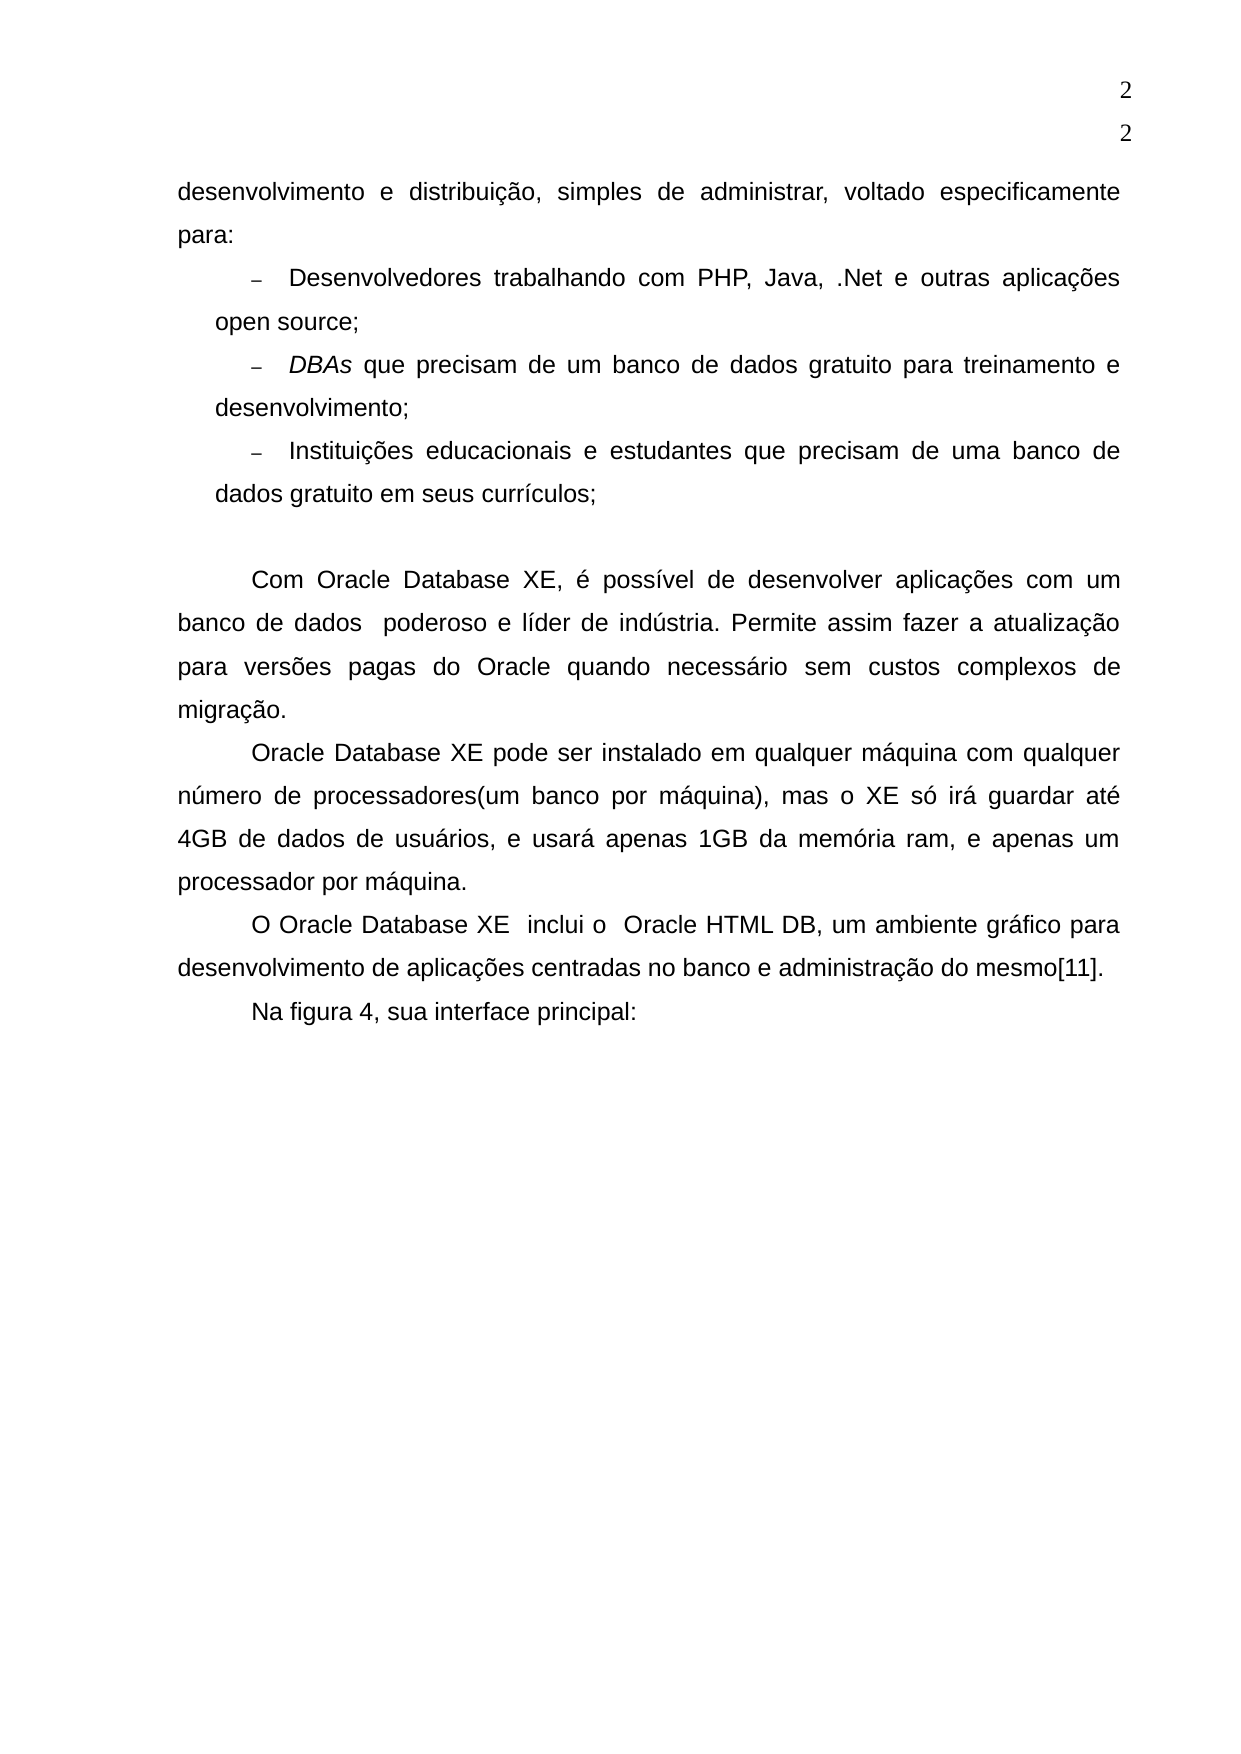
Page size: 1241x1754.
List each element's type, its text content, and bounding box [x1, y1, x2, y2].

text O Oracle Database XE inclui o Oracle HTML DB, um ambiente gráfico para desenvolvimento de aplicações centradas no banco e administração do mesmo[11]. [177, 910, 1122, 982]
text Oracle Database XE pode ser instalado em qualquer máquina com qualquer número de processadores(um banco por máquina), mas o XE só irá guardar até 4GB de dados de usuários, e usará apenas 1GB da memória ram, e apenas um processador por máquina. [177, 738, 1122, 896]
list Instituições educacionais e estudantes que precisam de uma banco de dados gratuito em seus currículos; [177, 436, 1122, 508]
list Desenvolvedores trabalhando com PHP, Java, .Net e outras aplicações open source; [177, 263, 1122, 335]
text Com Oracle Database XE, é possível de desenvolver aplicações com um banco de dados poderoso e líder de indústria. Permite assim fazer a atualização para versões pagas do Oracle quando necessário sem custos complexos de migração. [177, 565, 1122, 723]
text Na figura 4, sua interface principal: [177, 997, 1122, 1025]
list DBAs que precisam de um banco de dados gratuito para treinamento e desenvolvimento; [177, 350, 1122, 422]
text desenvolvimento e distribuição, simples de administrar, voltado especificamente para: [177, 177, 1122, 249]
